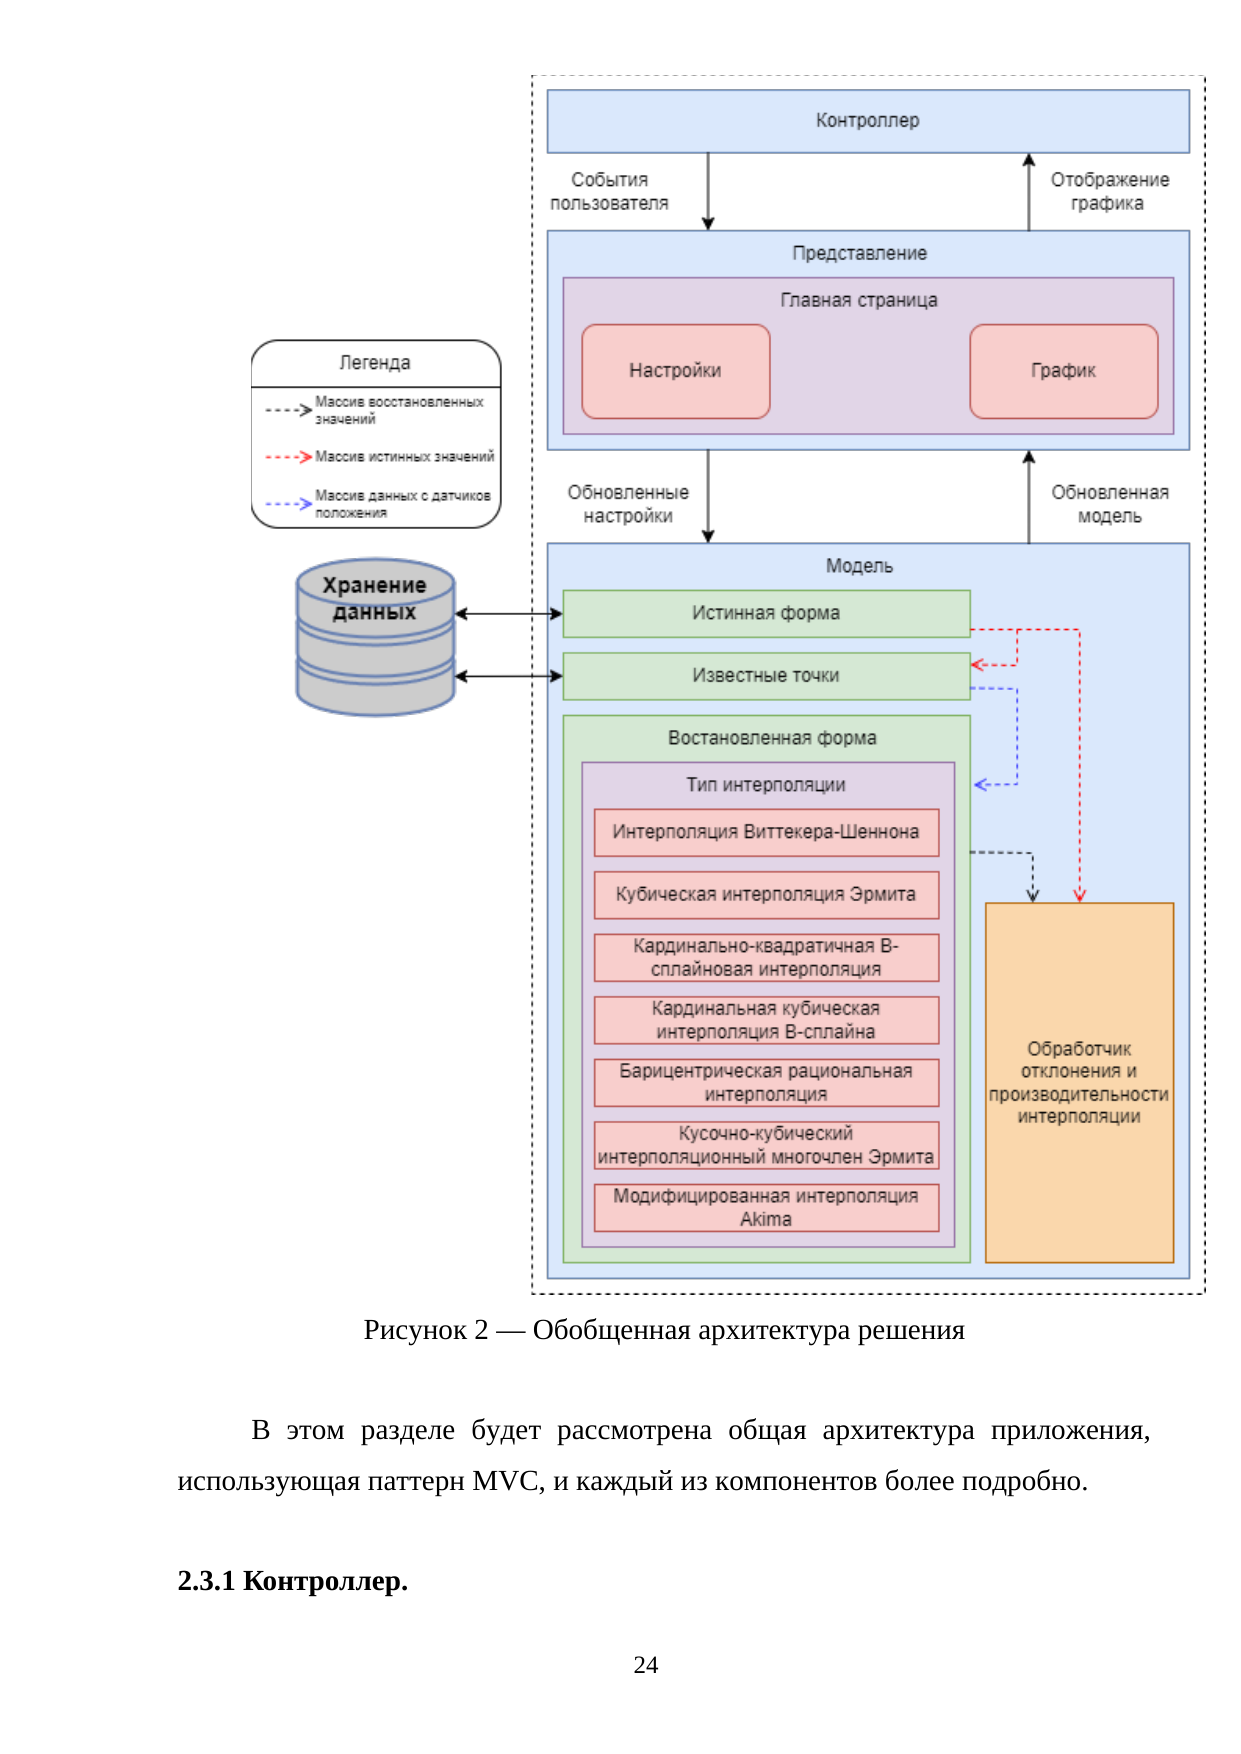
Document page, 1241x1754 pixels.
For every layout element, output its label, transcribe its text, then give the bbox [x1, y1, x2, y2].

subtitle 2.3.1 Контроллер. [177, 1563, 1152, 1597]
text Рисунок 2 — Обобщенная архитектура решения [177, 1312, 1152, 1345]
text В этом разделе будет рассмотрена общая архитектура приложения, использующая паттерн MVC, и каждый из компонентов более подробно. [177, 1412, 1152, 1496]
